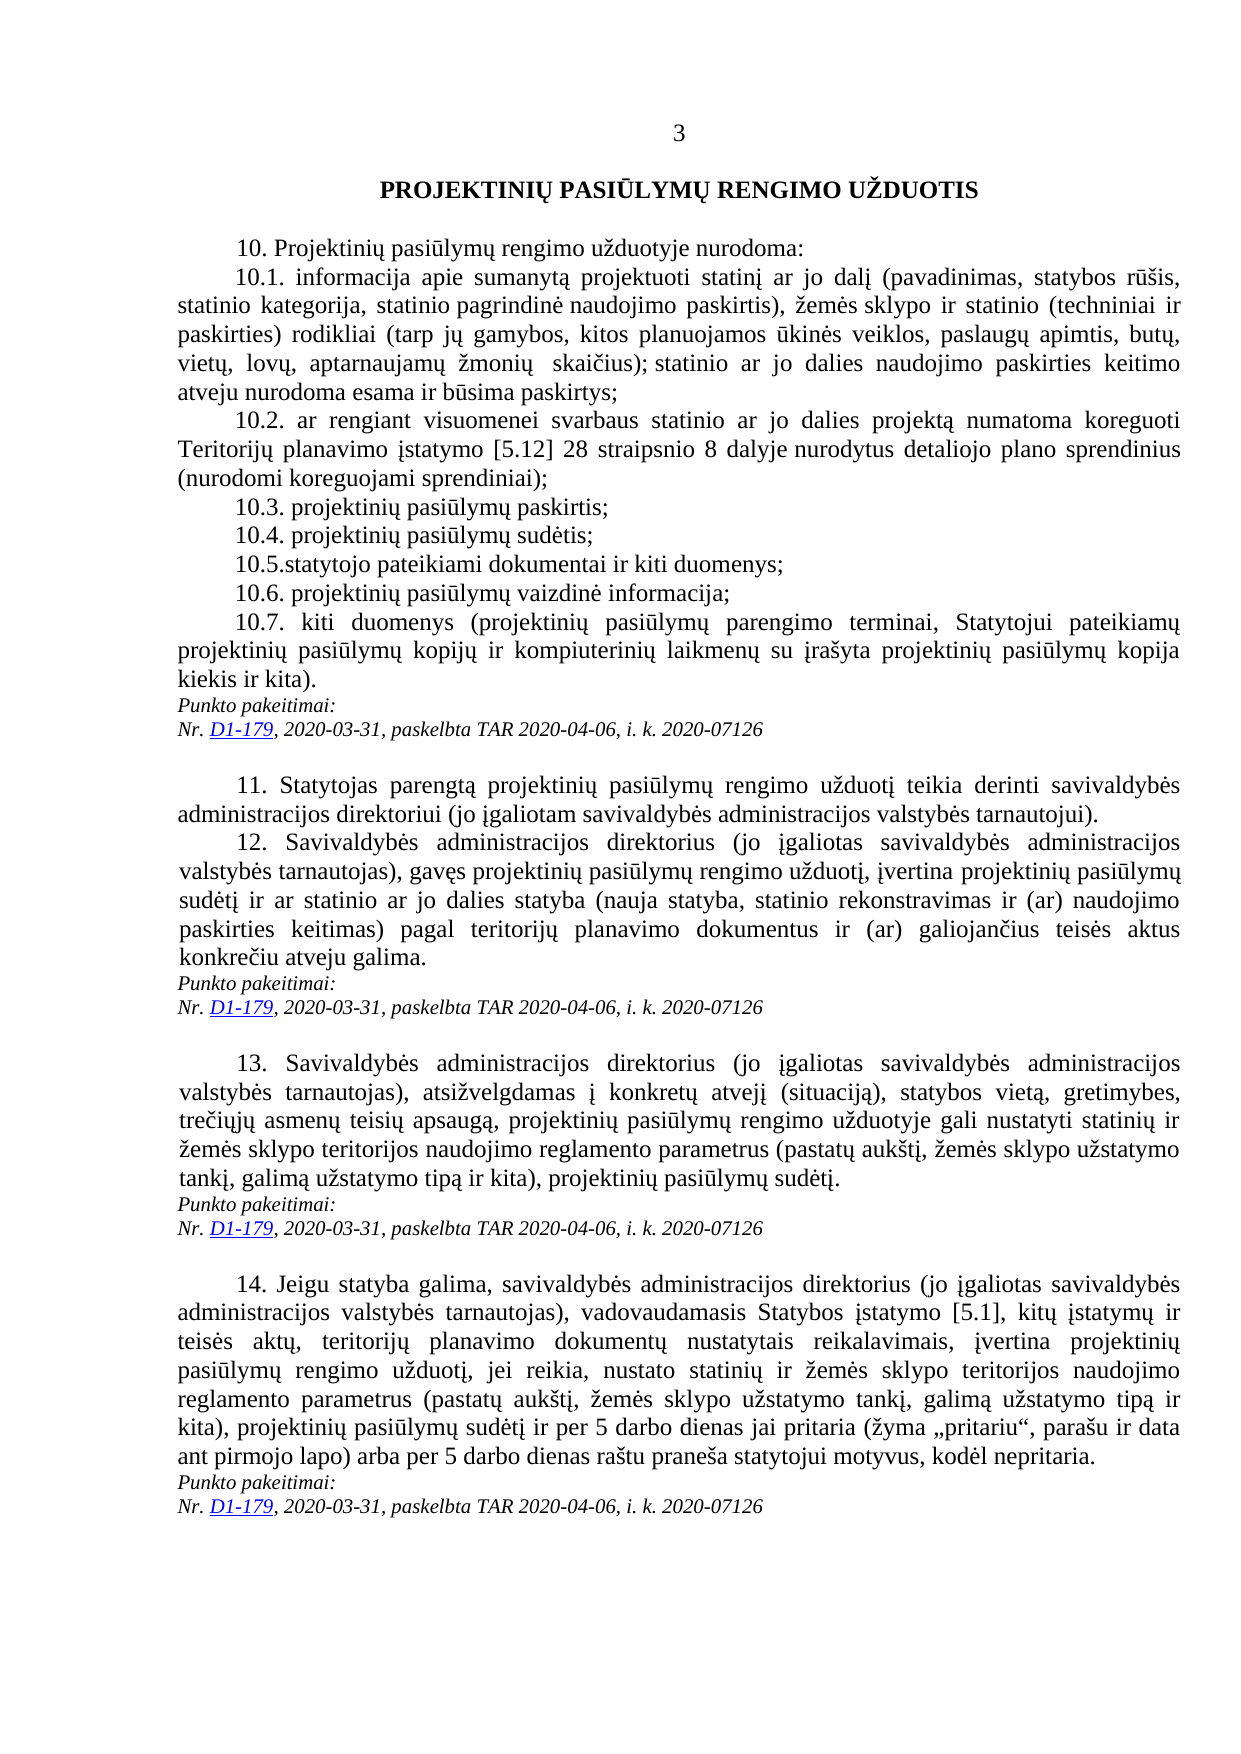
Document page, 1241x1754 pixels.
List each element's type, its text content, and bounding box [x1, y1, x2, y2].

text 10.7. kiti duomenys (projektinių pasiūlymų parengimo terminai, Statytojui pateikiamų projektinių pasiūlymų kopijų ir kompiuterinių laikmenų su įrašyta projektinių pasiūlymų kopija kiekis ir kita). [177, 607, 1181, 693]
text 10. Projektinių pasiūlymų rengimo užduotyje nurodoma: [179, 233, 1181, 262]
text 10.3. projektinių pasiūlymų paskirtis; [177, 492, 1181, 521]
text Nr. D1-179, 2020-03-31, paskelbta TAR 2020-04-06, i. k. 2020-07126 [177, 995, 1181, 1019]
text Nr. D1-179, 2020-03-31, paskelbta TAR 2020-04-06, i. k. 2020-07126 [177, 1216, 1181, 1240]
text 12. Savivaldybės administracijos direktorius (jo įgaliotas savivaldybės administracijos valstybės tarnautojas), gavęs projektinių pasiūlymų rengimo užduotį, įvertina projektinių pasiūlymų sudėtį ir ar statinio ar jo dalies statyba (nauja statyba, statinio rekonstravimas ir (ar) naudojimo paskirties keitimas) pagal teritorijų planavimo dokumentus ir (ar) galiojančius teisės aktus konkrečiu atveju galima. [179, 827, 1181, 971]
text PROJEKTINIŲ PASIŪLYMŲ RENGIMO UŽDUOTIS [177, 176, 1181, 204]
text 10.6. projektinių pasiūlymų vaizdinė informacija; [177, 578, 1181, 607]
text Punkto pakeitimai: [177, 971, 1181, 995]
text 13. Savivaldybės administracijos direktorius (jo įgaliotas savivaldybės administracijos valstybės tarnautojas), atsižvelgdamas į konkretų atvejį (situaciją), statybos vietą, gretimybes, trečiųjų asmenų teisių apsaugą, projektinių pasiūlymų rengimo užduotyje gali nustatyti statinių ir žemės sklypo teritorijos naudojimo reglamento parametrus (pastatų aukštį, žemės sklypo užstatymo tankį, galimą užstatymo tipą ir kita), projektinių pasiūlymų sudėtį. [179, 1048, 1181, 1192]
text Punkto pakeitimai: [177, 1470, 1181, 1494]
text Punkto pakeitimai: [177, 693, 1181, 717]
text 10.4. projektinių pasiūlymų sudėtis; [177, 521, 1181, 549]
text 14. Jeigu statyba galima, savivaldybės administracijos direktorius (jo įgaliotas savivaldybės administracijos valstybės tarnautojas), vadovaudamasis Statybos įstatymo [5.1], kitų įstatymų ir teisės aktų, teritorijų planavimo dokumentų nustatytais reikalavimais, įvertina projektinių pasiūlymų rengimo užduotį, jei reikia, nustato statinių ir žemės sklypo teritorijos naudojimo reglamento parametrus (pastatų aukštį, žemės sklypo užstatymo tankį, galimą užstatymo tipą ir kita), projektinių pasiūlymų sudėtį ir per 5 darbo dienas jai pritaria (žyma „pritariu“, parašu ir data ant pirmojo lapo) arba per 5 darbo dienas raštu praneša statytojui motyvus, kodėl nepritaria. [177, 1269, 1181, 1470]
text 10.2. ar rengiant visuomenei svarbaus statinio ar jo dalies projektą numatoma koreguoti Teritorijų planavimo įstatymo [5.12] 28 straipsnio 8 dalyje nurodytus detaliojo plano sprendinius (nurodomi koreguojami sprendiniai); [177, 406, 1181, 492]
text 10.1. informacija apie sumanytą projektuoti statinį ar jo dalį (pavadinimas, statybos rūšis, statinio kategorija, statinio pagrindinė naudojimo paskirtis), žemės sklypo ir statinio (techniniai ir paskirties) rodikliai (tarp jų gamybos, kitos planuojamos ūkinės veiklos, paslaugų apimtis, butų, vietų, lovų, aptarnaujamų žmonių skaičius); statinio ar jo dalies naudojimo paskirties keitimo atveju nurodoma esama ir būsima paskirtys; [177, 262, 1181, 406]
text Nr. D1-179, 2020-03-31, paskelbta TAR 2020-04-06, i. k. 2020-07126 [177, 717, 1181, 741]
text Punkto pakeitimai: [177, 1192, 1181, 1216]
text 10.5.statytojo pateikiami dokumentai ir kiti duomenys; [177, 549, 1181, 578]
text 11. Statytojas parengtą projektinių pasiūlymų rengimo užduotį teikia derinti savivaldybės administracijos direktoriui (jo įgaliotam savivaldybės administracijos valstybės tarnautojui). [177, 770, 1181, 827]
text Nr. D1-179, 2020-03-31, paskelbta TAR 2020-04-06, i. k. 2020-07126 [177, 1494, 1181, 1518]
